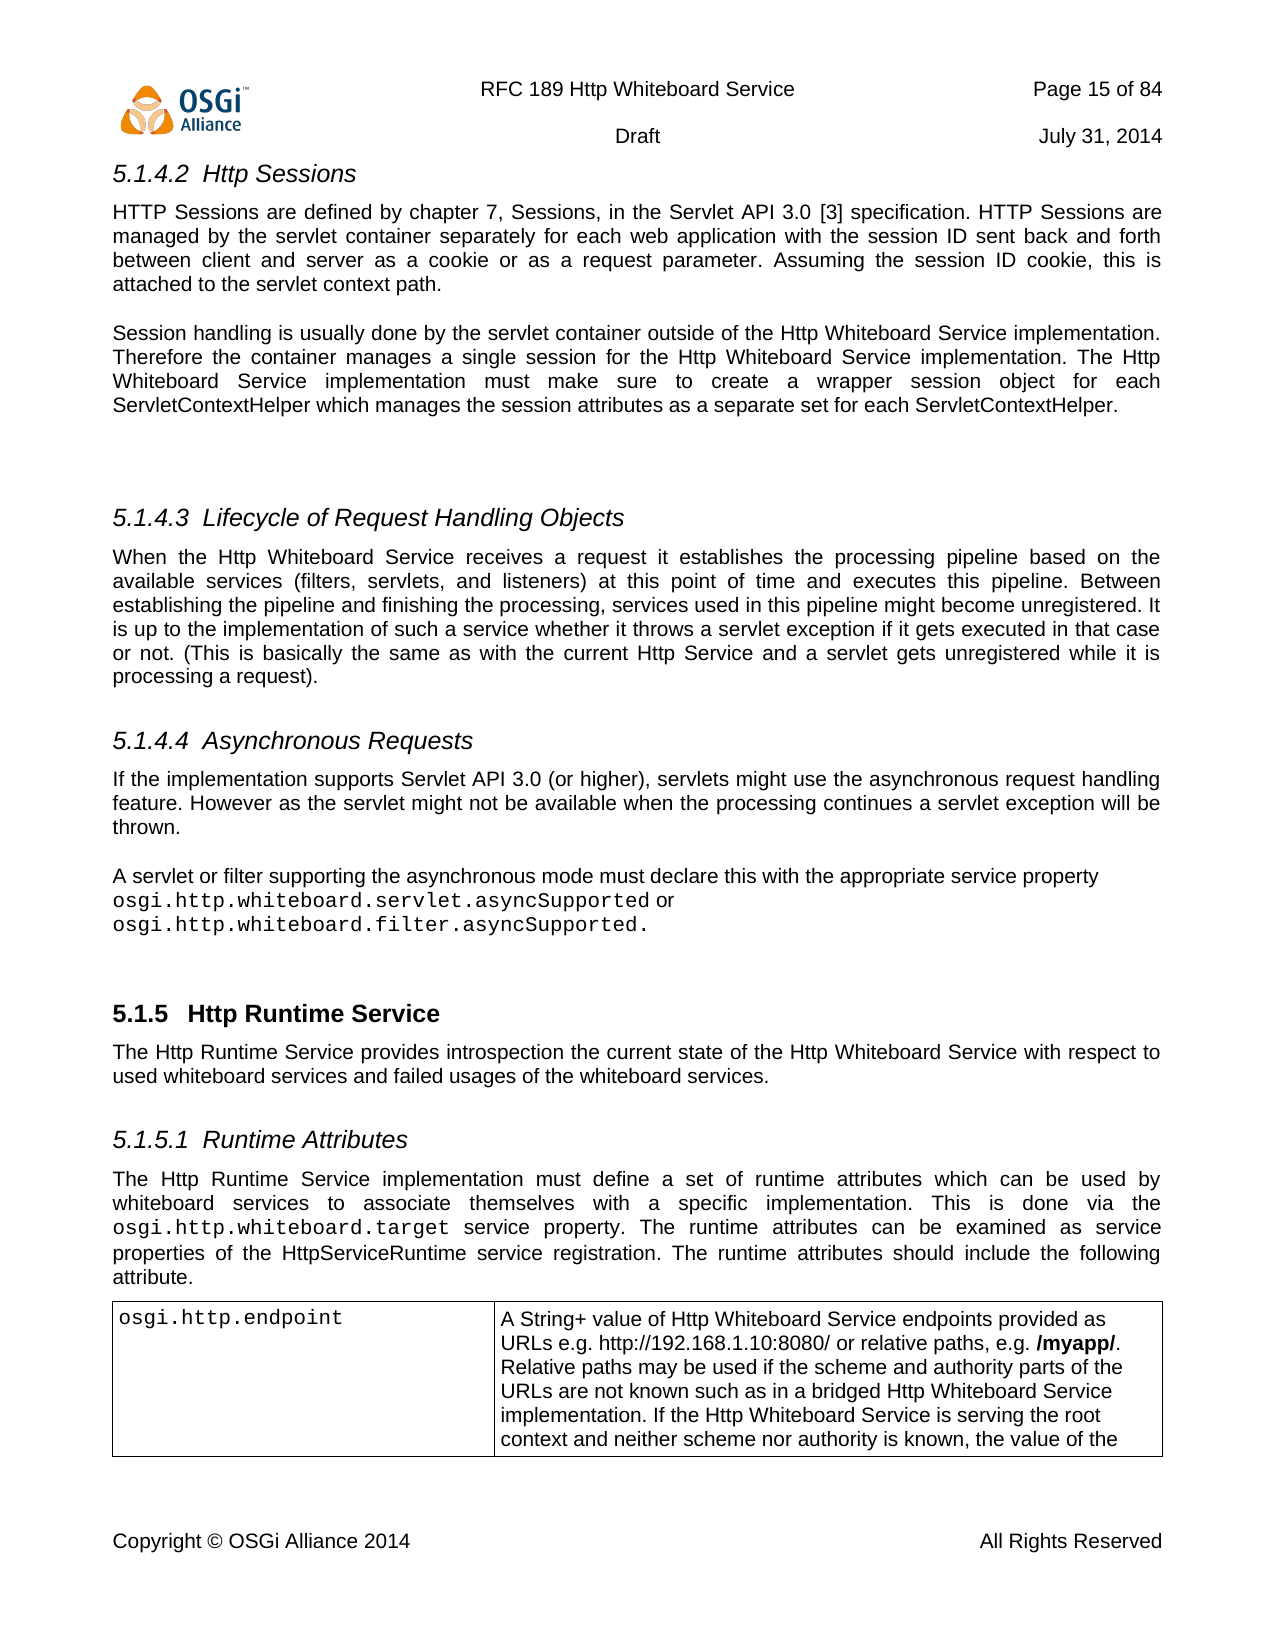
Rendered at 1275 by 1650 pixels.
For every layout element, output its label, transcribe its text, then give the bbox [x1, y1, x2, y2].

subtitle Http Sessions [112, 159, 1162, 188]
subtitle Runtime Attributes [112, 1126, 1162, 1154]
text A servlet or filter supporting the asynchronous mode must declare this with the appropriate service property osgi.http.whiteboard.servlet.asyncSupported or osgi.http.whiteboard.filter.asyncSupported. [112, 864, 1162, 937]
text The Http Runtime Service implementation must define a set of runtime attributes which can be used by whiteboard services to associate themselves with a specific implementation. This is done via the osgi.http.whiteboard.target service property. The runtime attributes can be examined as service properties of the HttpServiceRuntime service registration. The runtime attributes should include the following attribute. [112, 1167, 1162, 1288]
text When the Http Whiteboard Service receives a request it establishes the processing pipeline based on the available services (filters, servlets, and listeners) at this point of time and executes this pipeline. Between establishing the pipeline and finishing the processing, services used in this pipeline might become unregistered. It is up to the implementation of such a service whether it throws a servlet exception if it gets executed in that case or not. (This is basically the same as with the current Http Service and a servlet gets unregistered while it is processing a request). [112, 544, 1162, 688]
table_header A String+ value of Http Whiteboard Service endpoints provided as URLs e.g. http://192.168.1.10:8080/ or relative paths, e.g. /myapp/. Relative paths may be used if the scheme and authority parts of the URLs are not known such as in a bridged Http Whiteboard Service implementation. If the Http Whiteboard Service is serving the root context and neither scheme nor authority is known, the value of the [495, 1302, 1162, 1456]
text If the implementation supports Servlet API 3.0 (or higher), servlets might use the asynchronous request handling feature. However as the servlet might not be available when the processing continues a servlet exception will be thrown. [112, 767, 1162, 839]
text Session handling is usually done by the servlet container outside of the Http Whiteboard Service implementation. Therefore the container manages a single session for the Http Whiteboard Service implementation. The Http Whiteboard Service implementation must make sure to create a wrapper session object for each ServletContextHelper which manages the session attributes as a separate set for each ServletContextHelper. [112, 321, 1162, 417]
picture [113, 78, 257, 142]
subtitle Lifecycle of Request Handling Objects [112, 503, 1162, 532]
text The Http Runtime Service provides introspection the current state of the Http Whiteboard Service with respect to used whiteboard services and failed usages of the whiteboard services. [112, 1040, 1162, 1088]
text HTTP Sessions are defined by chapter 7, Sessions, in the Servlet API 3.0 [3]. specification. HTTP Sessions are managed by the servlet container separately for each web application with the session ID sent back and forth between client and server as a cookie or as a request parameter. Assuming the session ID cookie, this is attached to the servlet context path. [112, 200, 1162, 296]
subtitle Http Runtime Service [112, 999, 1162, 1028]
subtitle Asynchronous Requests [112, 726, 1162, 754]
table_header osgi.http.endpoint [113, 1302, 494, 1456]
